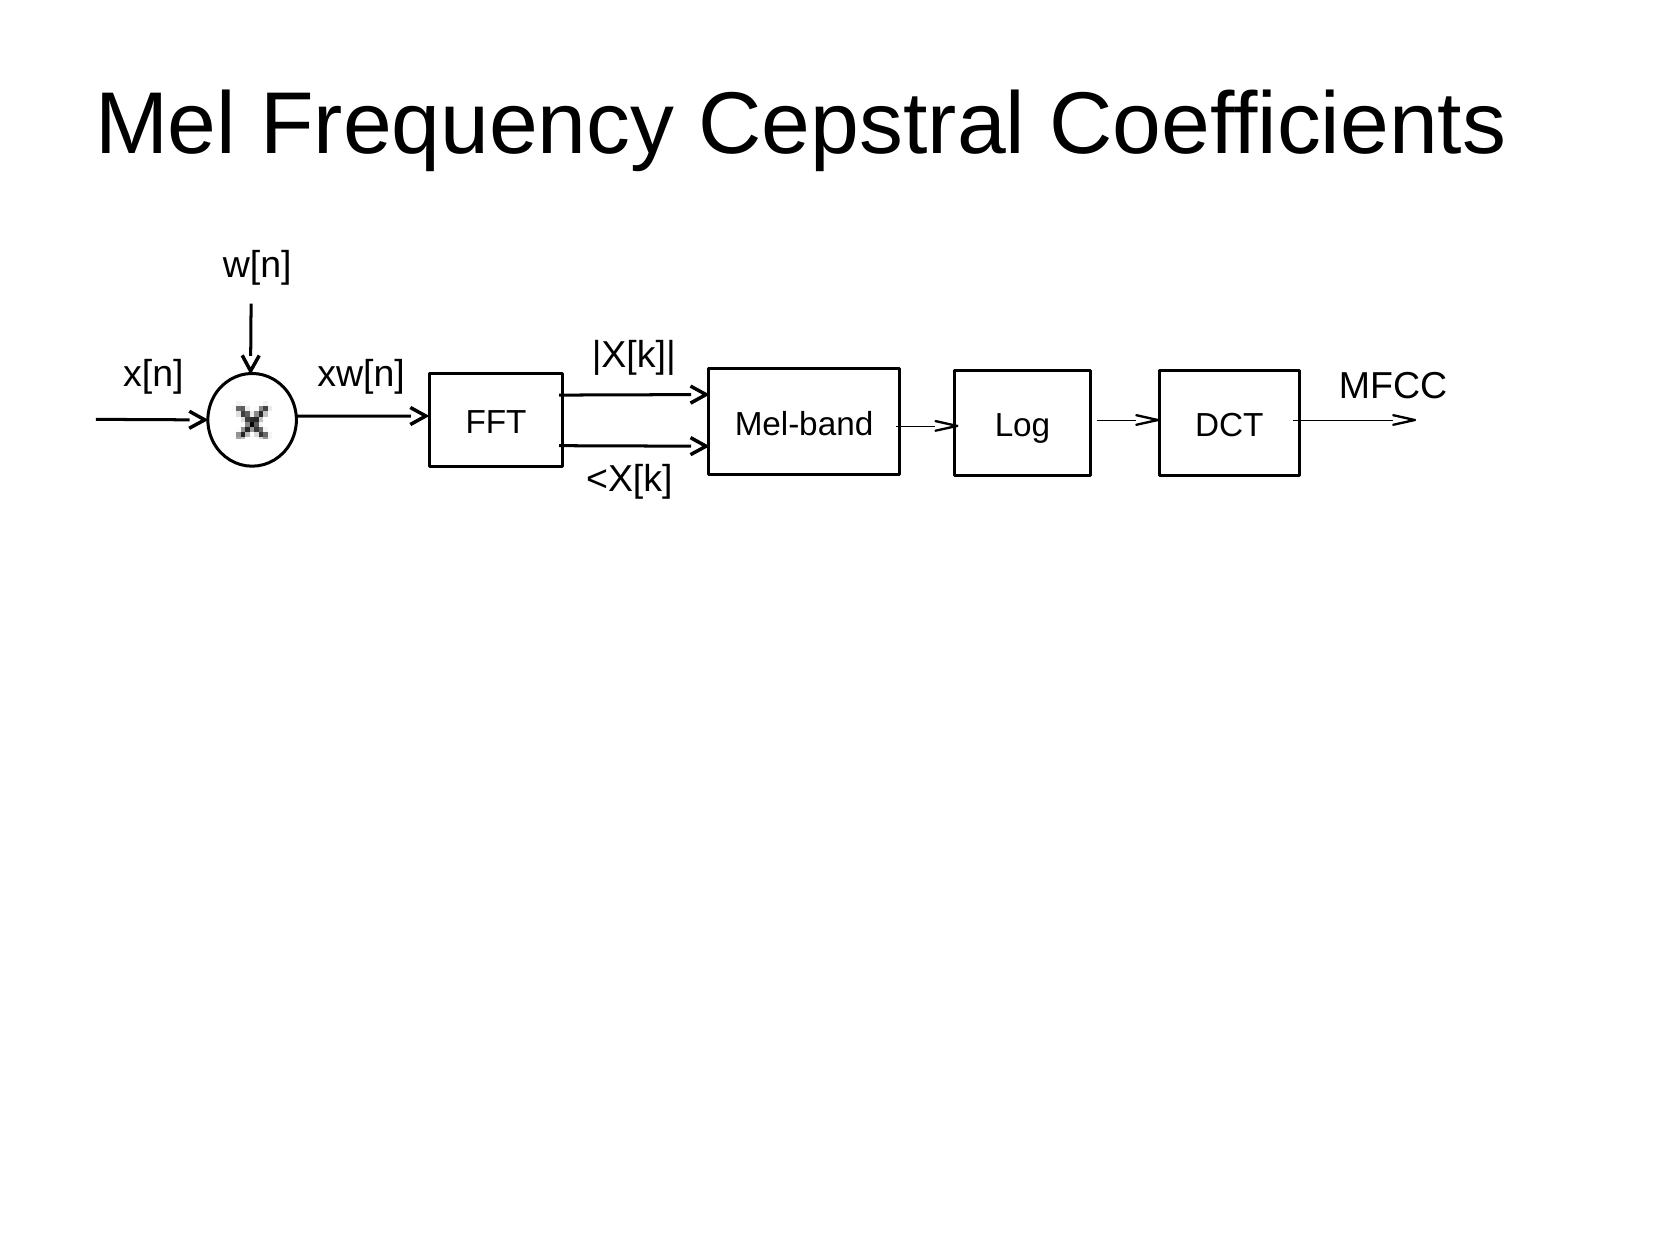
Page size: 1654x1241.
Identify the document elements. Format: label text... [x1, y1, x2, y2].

text_box Log [954, 370, 1091, 476]
text_box FFT [429, 373, 563, 467]
text_box Mel-band [708, 368, 900, 475]
text_box DCT [1159, 370, 1300, 476]
text_box |X[k]| [577, 326, 691, 384]
text_box MFCC [1324, 357, 1463, 415]
text_box x[n] [108, 344, 199, 402]
title Mel Frequency Cepstral Coefficients [38, 8, 1637, 238]
text_box xw[n] [302, 345, 421, 402]
picture [223, 386, 278, 439]
text_box <X[k] [571, 450, 688, 508]
text_box w[n] [208, 236, 307, 294]
